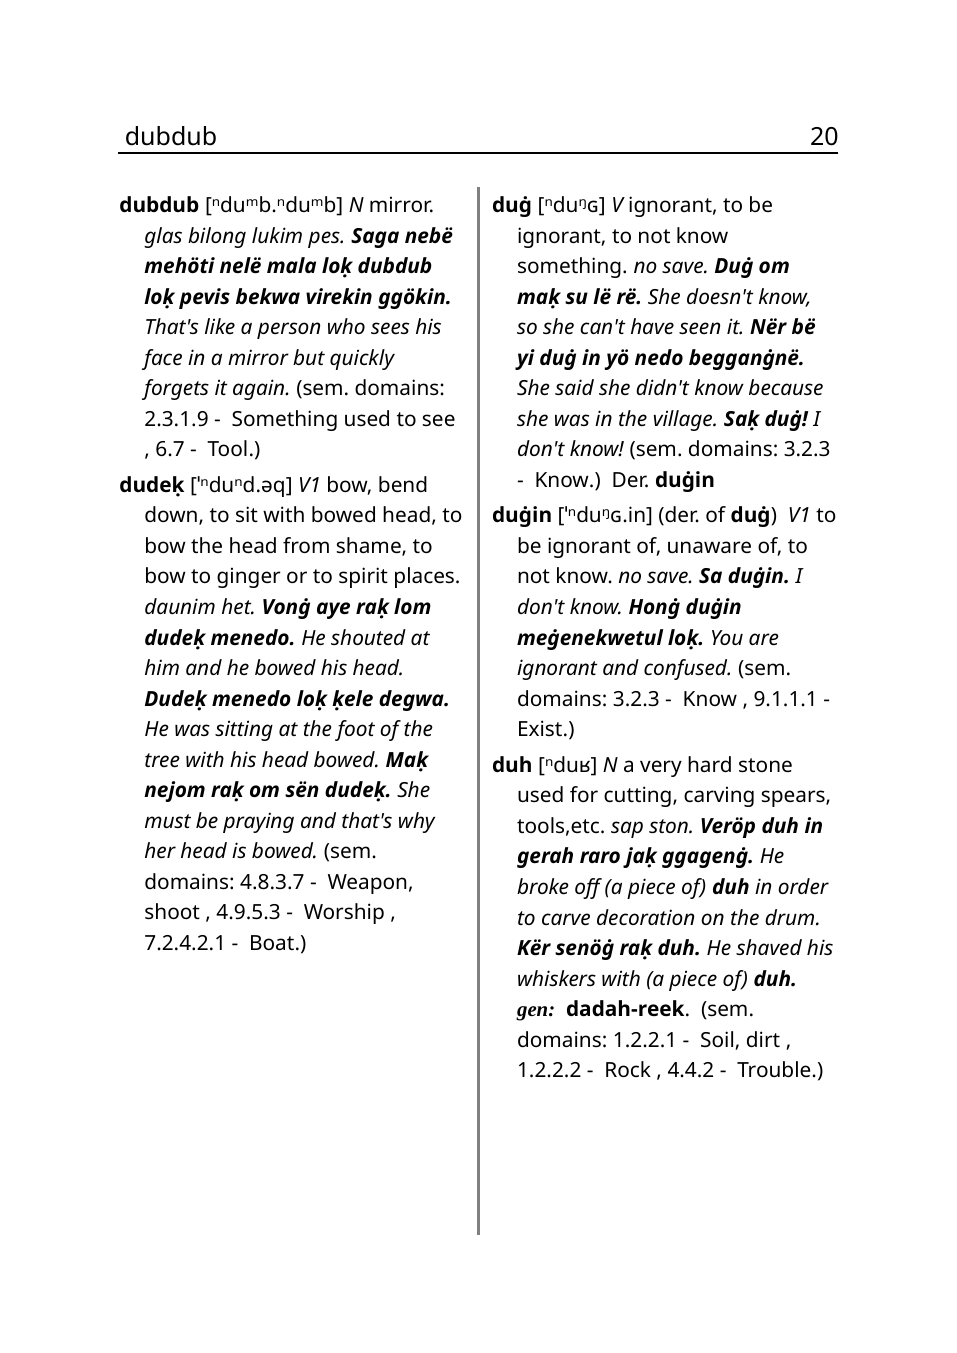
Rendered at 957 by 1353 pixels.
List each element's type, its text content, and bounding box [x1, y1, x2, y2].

text duh [ⁿduʁ] N a very hard stone used for cutting, carving spears, tools,etc. sap ston. Veröp duh in gerah raro jaḳ ggagenġ. He broke off (a piece of) duh in order to carve decoration on the drum. Kër senöġ raḳ duh. He shaved his whiskers with (a piece of) duh. gen: dadah-reek. (sem. domains: 1.2.2.1 - Soil, dirt , 1.2.2.2 - Rock , 4.4.2 - Trouble.) [492, 747, 837, 1088]
text duġin [ˈⁿduᵑɢ.in] (der. of duġ) V1 to be ignorant of, unaware of, to not know. no save. Sa duġin. I don't know. Honġ duġin meġenekwetul loḳ. You are ignorant and confused. (sem. domains: 3.2.3 - Know , 9.1.1.1 - Exist.) [492, 497, 837, 747]
text dudeḳ [ˈⁿduⁿd.əq] V1 bow, bend down, to sit with bowed head, to bow the head from shame, to bow to ginger or to spirit places. daunim het. Vonġ aye raḳ lom dudeḳ menedo. He shouted at him and he bowed his head. Dudeḳ menedo loḳ ḳele degwa. He was sitting at the foot of the tree with his head bowed. Maḳ nejom raḳ om sën dudeḳ. She must be praying and that's why her head is bowed. (sem. domains: 4.8.3.7 - Weapon, shoot , 4.9.5.3 - Worship , 7.2.4.2.1 - Boat.) [119, 467, 465, 961]
text duġ [ⁿduᵑɢ] V ignorant, to be ignorant, to not know something. no save. Duġ om maḳ su lë rë. She doesn't know, so she can't have seen it. Nër bë yi duġ in yö nedo begganġnë. She said she didn't know because she was in the village. Saḳ duġ! I don't know! (sem. domains: 3.2.3 - Know.) Der. duġin [492, 188, 837, 497]
text dubdub [ⁿduᵐb.ⁿduᵐb] N mirror. glas bilong lukim pes. Saga nebë mehöti nelë mala loḳ dubdub loḳ pevis bekwa virekin ggökin. That's like a person who sees his face in a mirror but quickly forgets it again. (sem. domains: 2.3.1.9 - Something used to see , 6.7 - Tool.) [119, 188, 465, 467]
